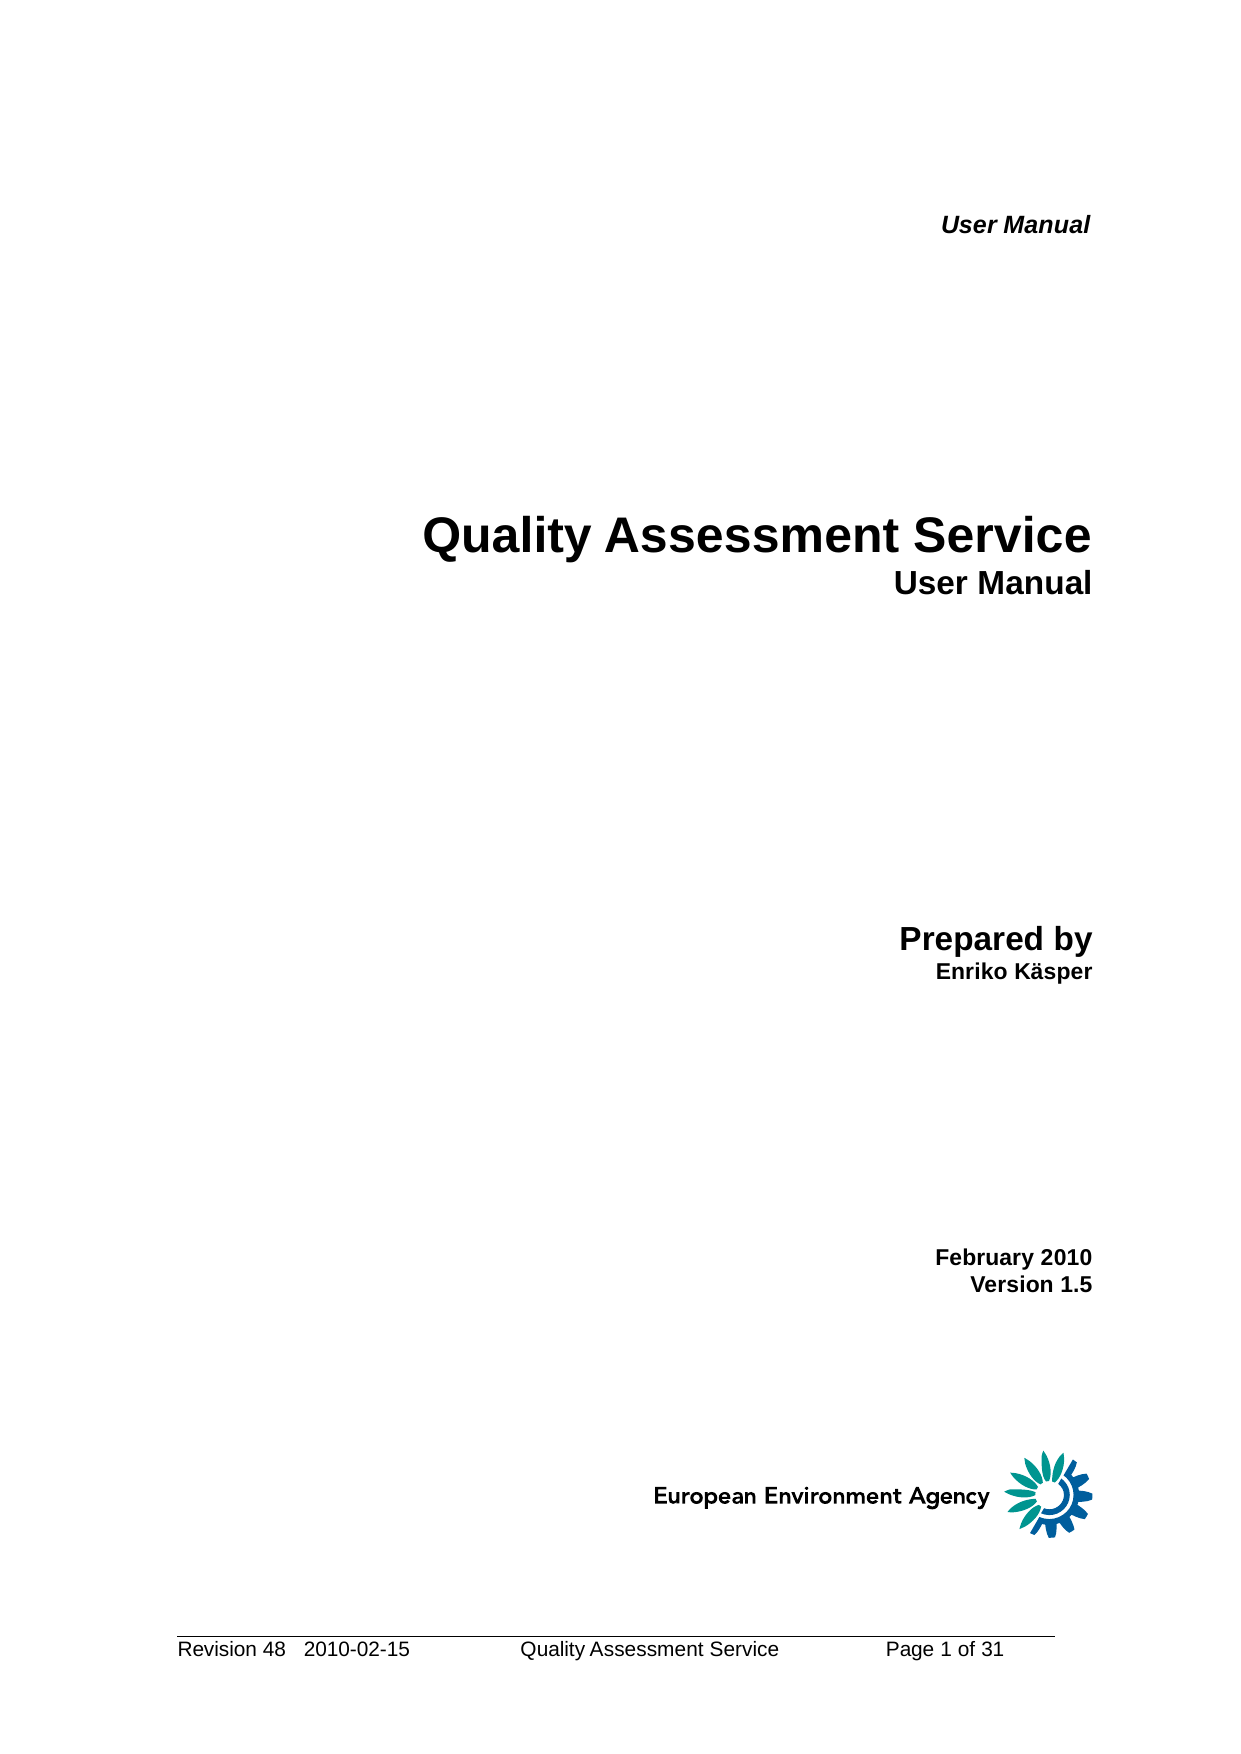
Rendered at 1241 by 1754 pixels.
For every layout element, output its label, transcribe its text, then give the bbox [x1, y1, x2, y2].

title Version 1.5 [177, 1271, 1092, 1298]
title February 2010 [177, 1244, 1092, 1271]
title Prepared by [177, 919, 1092, 957]
title User Manual [177, 563, 1092, 602]
title Quality Assessment Service [177, 506, 1092, 563]
title Enriko Käsper [177, 957, 1092, 984]
text User Manual [177, 210, 1092, 239]
